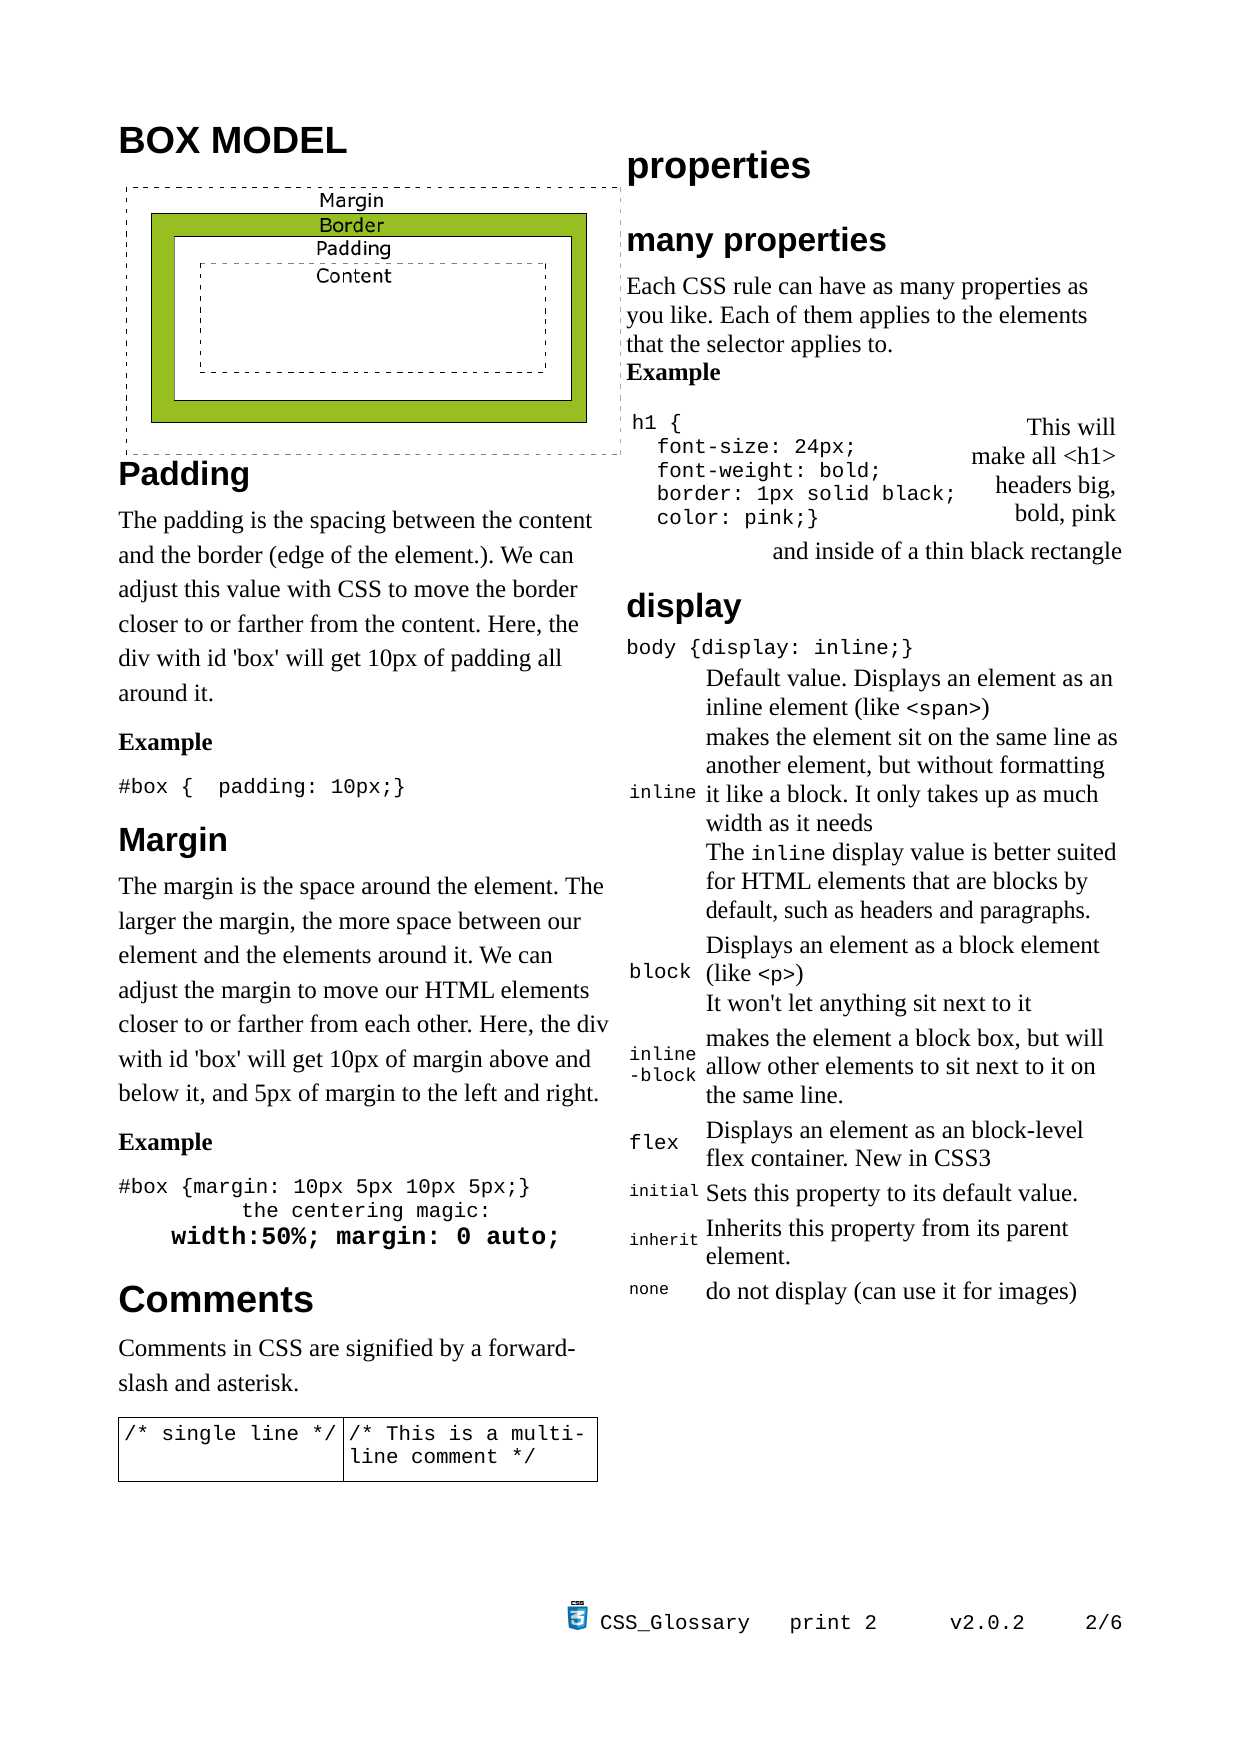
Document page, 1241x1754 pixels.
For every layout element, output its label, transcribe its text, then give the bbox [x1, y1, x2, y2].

table_cell none [626, 1273, 703, 1308]
table_cell inline-block [626, 1020, 703, 1112]
text Example [118, 727, 614, 756]
table_cell initial [626, 1175, 703, 1210]
text #box { padding: 10px;} [118, 776, 614, 799]
subtitle Padding [118, 455, 614, 493]
text The margin is the space around the element. The larger the margin, the more space between our element and the elements around it. We can adjust the margin to move our HTML elements closer to or farther from each other. Here, the div with id 'box' will get 10px of margin above and below it, and 5px of margin to the left and right. [118, 871, 614, 1107]
table_header /* This is a multi-line comment */ [344, 1418, 597, 1481]
subtitle properties [626, 143, 1122, 187]
text and inside of a thin black rectangle [626, 536, 1122, 565]
text The padding is the spacing between the content and the border (edge of the element.). We can adjust this value with CSS to move the border closer to or farther from the content. Here, the div with id 'box' will get 10px of padding all around it. [118, 505, 614, 706]
text Each CSS rule can have as many properties as you like. Each of them applies to the elements that the selector applies to. [626, 271, 1122, 357]
text body {display: inline;} [626, 637, 1122, 661]
table_cell do not display (can use it for images) [703, 1273, 1128, 1308]
text the centering magic: [118, 1200, 614, 1224]
table_cell inherit [626, 1210, 703, 1273]
subtitle display [626, 586, 1122, 624]
subtitle Margin [118, 820, 614, 859]
text Example [118, 1127, 614, 1156]
text Example [626, 357, 1122, 386]
table_cell makes the element a block box, but will allow other elements to sit next to it on the same line. [703, 1020, 1128, 1112]
table_header inline [626, 661, 703, 927]
table_cell Displays an element as a block element (like <p>) It won't let anything sit next to it [703, 927, 1128, 1020]
table_cell flex [626, 1112, 703, 1175]
text width:50%; margin: 0 auto; [118, 1224, 614, 1252]
table_cell Inherits this property from its parent element. [703, 1210, 1128, 1273]
table_header This will make all <h1> headers big, bold, pink [964, 407, 1122, 536]
text #box {margin: 10px 5px 10px 5px;} [118, 1176, 614, 1200]
picture [126, 187, 621, 455]
table_header Default value. Displays an element as an inline element (like <span>) makes the element sit on the same line as another element, but without formatting it like a block. It only takes up as much width as it needs The inline display value is better suited for HTML elements that are blocks by default, such as headers and paragraphs. [703, 661, 1128, 927]
subtitle Comments [118, 1277, 614, 1321]
table_header h1 { font-size: 24px; font-weight: bold; border: 1px solid black; color: pink;} [626, 407, 964, 536]
table_header /* single line */ [119, 1418, 343, 1481]
table_cell block [626, 927, 703, 1020]
subtitle BOX MODEL [118, 118, 614, 162]
table_cell Displays an element as an block-level flex container. New in CSS3 [703, 1112, 1128, 1175]
picture [567, 1601, 588, 1630]
text Comments in CSS are signified by a forward-slash and asterisk. [118, 1333, 614, 1396]
table_cell Sets this property to its default value. [703, 1175, 1128, 1210]
subtitle many properties [626, 220, 1122, 259]
